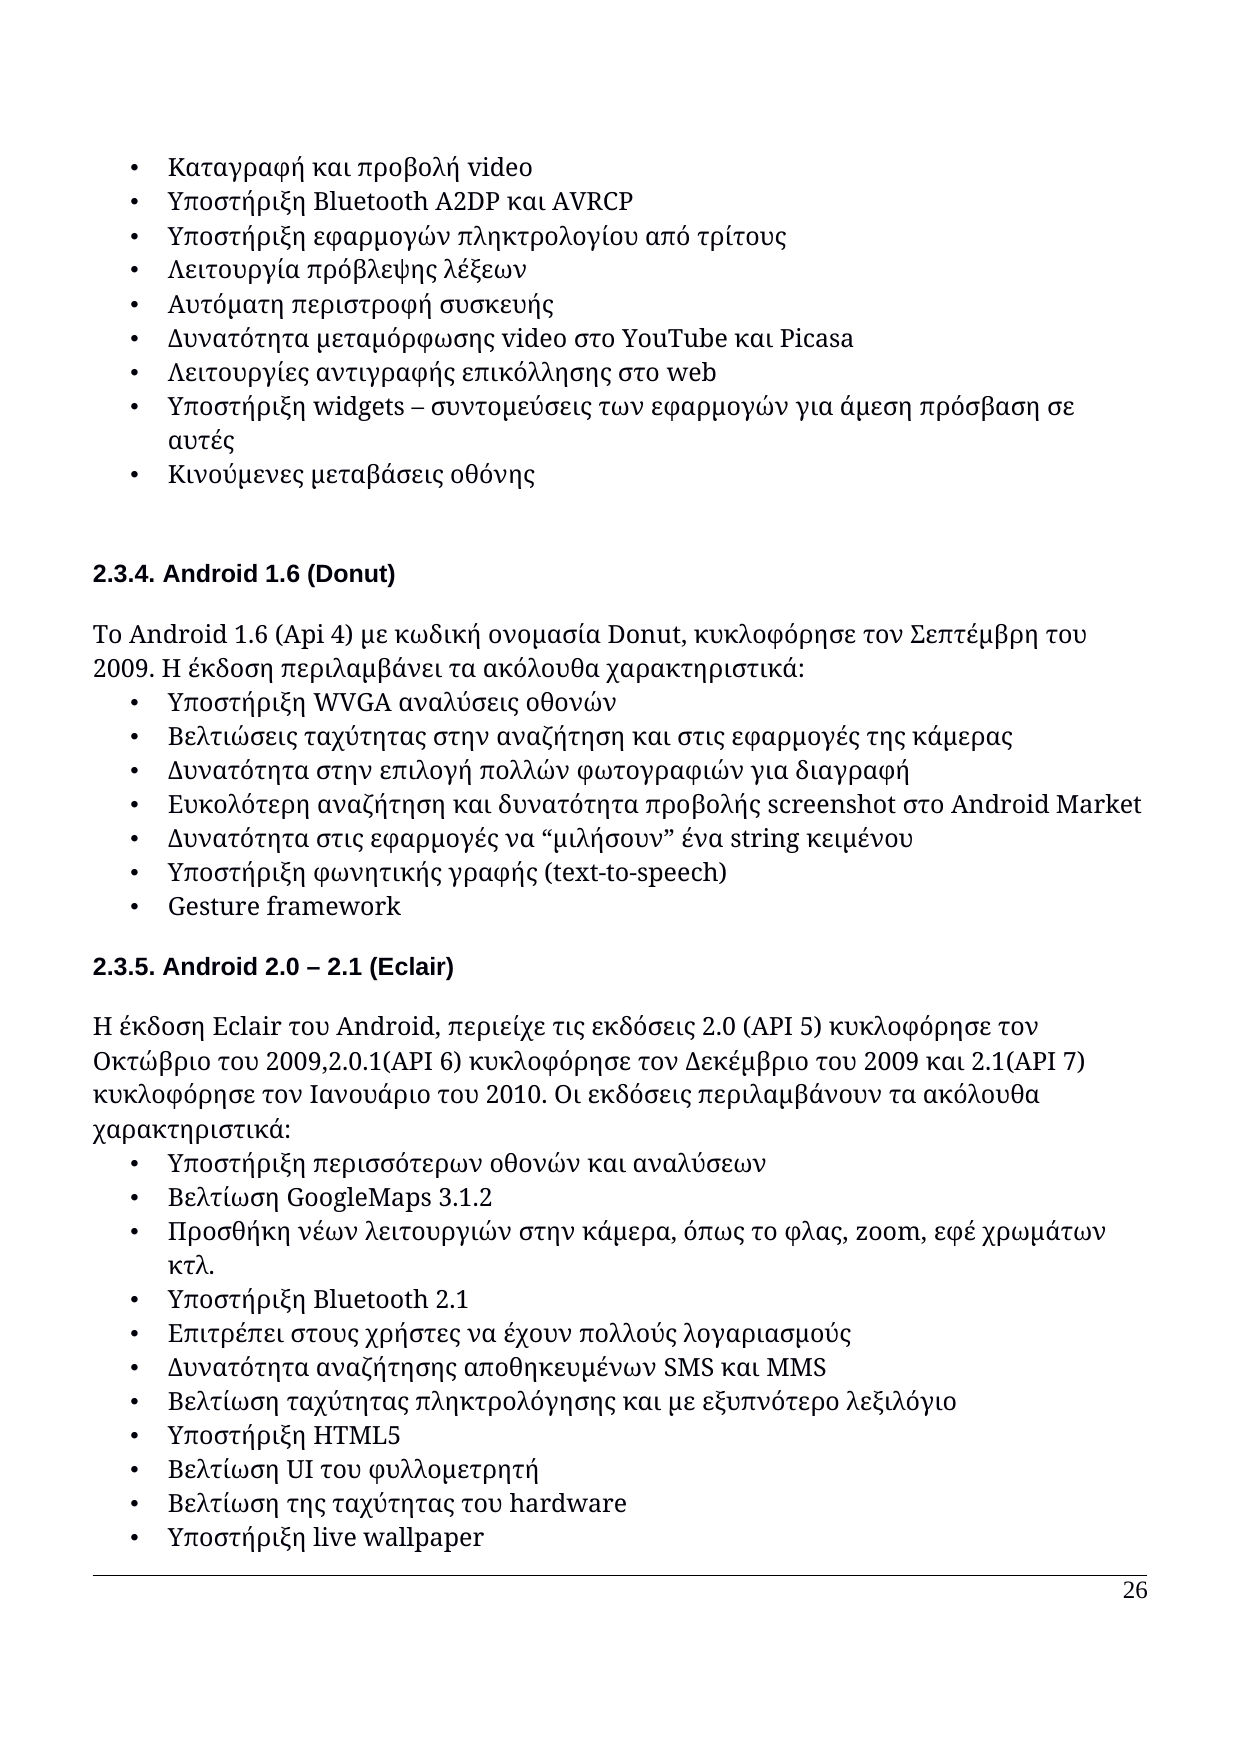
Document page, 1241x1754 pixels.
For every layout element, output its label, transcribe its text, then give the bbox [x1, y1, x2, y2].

list Υποστήριξη live wallpaper [130, 1520, 1147, 1554]
list Καταγραφή και προβολή video [130, 150, 1147, 184]
text 2.3.5. Android 2.0 – 2.1 (Eclair) [93, 952, 1147, 980]
text Η έκδοση Eclair του Android, περιείχε τις εκδόσεις 2.0 (API 5) κυκλοφόρησε τον Οκτώβριο του 2009,2.0.1(API 6) κυκλοφόρησε τον Δεκέμβριο του 2009 και 2.1(API 7) κυκλοφόρησε τον Ιανουάριο του 2010. Οι εκδόσεις περιλαμβάνουν τα ακόλουθα χαρακτηριστικά: [93, 1009, 1147, 1145]
list Βελτιώσεις ταχύτητας στην αναζήτηση και στις εφαρμογές της κάμερας [130, 718, 1147, 752]
list Δυνατότητα αναζήτησης αποθηκευμένων SMS και MMS [130, 1350, 1147, 1384]
text Το Android 1.6 (Api 4) με κωδική ονομασία Donut, κυκλοφόρησε τον Σεπτέμβρη του 2009. Η έκδοση περιλαμβάνει τα ακόλουθα χαρακτηριστικά: [93, 616, 1147, 684]
list Υποστήριξη HTML5 [130, 1418, 1147, 1452]
list Υποστήριξη εφαρμογών πληκτρολογίου από τρίτους [130, 218, 1147, 252]
list Υποστήριξη widgets – συντομεύσεις των εφαρμογών για άμεση πρόσβαση σε αυτές [130, 388, 1147, 457]
list Δυνατότητα στις εφαρμογές να “μιλήσουν” ένα string κειμένου [130, 821, 1147, 855]
list Προσθήκη νέων λειτουργιών στην κάμερα, όπως το φλας, zoom, εφέ χρωμάτων κτλ. [130, 1213, 1147, 1282]
list Υποστήριξη WVGA αναλύσεις οθονών [130, 684, 1147, 718]
list Λειτουργίες αντιγραφής επικόλλησης στο web [130, 354, 1147, 388]
list Βελτίωση της ταχύτητας του hardware [130, 1486, 1147, 1520]
list Κινούμενες μεταβάσεις οθόνης [130, 457, 1147, 491]
list Βελτίωση GoogleMaps 3.1.2 [130, 1179, 1147, 1213]
list Υποστήριξη περισσότερων οθονών και αναλύσεων [130, 1145, 1147, 1179]
list Υποστήριξη Bluetooth 2.1 [130, 1282, 1147, 1316]
list Βελτίωση ταχύτητας πληκτρολόγησης και με εξυπνότερο λεξιλόγιο [130, 1384, 1147, 1418]
list Επιτρέπει στους χρήστες να έχουν πολλούς λογαριασμούς [130, 1316, 1147, 1350]
list Υποστήριξη φωνητικής γραφής (text-to-speech) [130, 855, 1147, 889]
list Δυνατότητα στην επιλογή πολλών φωτογραφιών για διαγραφή [130, 752, 1147, 787]
list Ευκολότερη αναζήτηση και δυνατότητα προβολής screenshot στο Android Market [130, 787, 1147, 821]
list Gesture framework [130, 889, 1147, 923]
list Βελτίωση UI του φυλλομετρητή [130, 1452, 1147, 1486]
list Υποστήριξη Bluetooth A2DP και AVRCP [130, 184, 1147, 218]
list Λειτουργία πρόβλεψης λέξεων [130, 252, 1147, 286]
list Δυνατότητα μεταμόρφωσης video στο YouTube και Picasa [130, 320, 1147, 354]
list Αυτόματη περιστροφή συσκευής [130, 286, 1147, 320]
text 2.3.4. Android 1.6 (Donut) [93, 559, 1147, 587]
